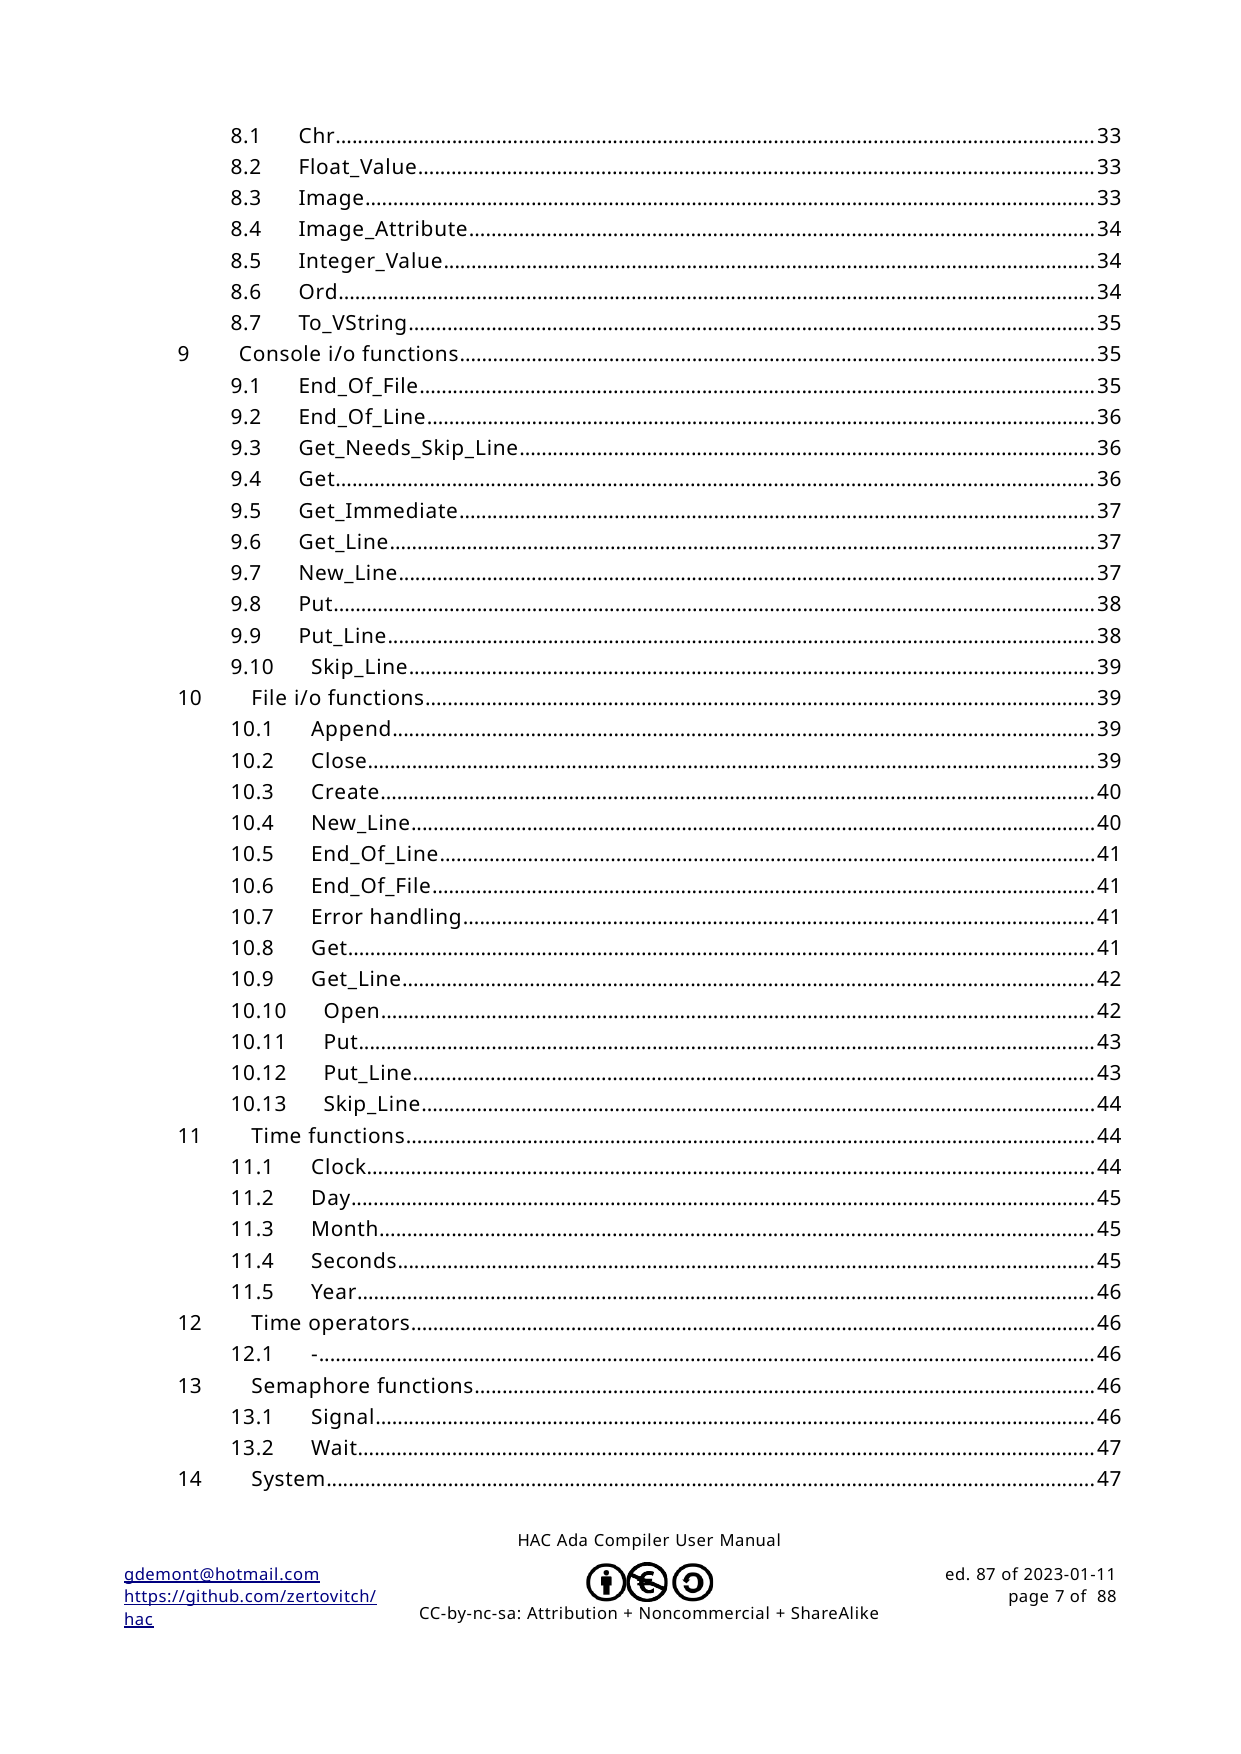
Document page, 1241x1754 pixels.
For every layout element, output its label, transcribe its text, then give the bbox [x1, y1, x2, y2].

text 8.4 Image_Attribute 34 [230, 212, 1122, 243]
text 9.2 End_Of_Line 36 [230, 399, 1122, 431]
text 10.12 Put_Line 43 [230, 1056, 1122, 1087]
text 10.4 New_Line 40 [230, 806, 1122, 837]
text 10.7 Error handling 41 [230, 899, 1122, 931]
text 9.9 Put_Line 38 [230, 618, 1122, 649]
text 9.8 Put 38 [230, 587, 1122, 618]
text 8.2 Float_Value 33 [230, 149, 1122, 181]
text 10.6 End_Of_File 41 [230, 868, 1122, 899]
text 12 Time operators 46 [177, 1306, 1122, 1337]
text 11 Time functions 44 [177, 1118, 1122, 1149]
text 11.3 Month 45 [230, 1212, 1122, 1243]
text 9.6 Get_Line 37 [230, 524, 1122, 556]
text 13.1 Signal 46 [230, 1399, 1122, 1431]
text 8.7 To_VString 35 [230, 306, 1122, 337]
text 11.2 Day 45 [230, 1181, 1122, 1212]
text 10.13 Skip_Line 44 [230, 1087, 1122, 1118]
text 10.8 Get 41 [230, 931, 1122, 962]
text 10.10 Open 42 [230, 993, 1122, 1024]
text 14 System 47 [177, 1462, 1122, 1493]
picture [585, 1562, 668, 1602]
text 11.5 Year 46 [230, 1274, 1122, 1306]
text 9.1 End_Of_File 35 [230, 368, 1122, 399]
text 10.11 Put 43 [230, 1024, 1122, 1056]
text 8.1 Chr 33 [230, 118, 1122, 149]
text 9.10 Skip_Line 39 [230, 649, 1122, 681]
text 10 File i/o functions 39 [177, 681, 1122, 712]
text 9.5 Get_Immediate 37 [230, 493, 1122, 524]
text 10.2 Close 39 [230, 743, 1122, 774]
text 13 Semaphore functions 46 [177, 1368, 1122, 1399]
text 13.2 Wait 47 [230, 1431, 1122, 1462]
text 10.1 Append 39 [230, 712, 1122, 743]
text 10.5 End_Of_Line 41 [230, 837, 1122, 868]
text 8.5 Integer_Value 34 [230, 243, 1122, 274]
text 8.3 Image 33 [230, 181, 1122, 212]
text 10.9 Get_Line 42 [230, 962, 1122, 993]
text 9 Console i/o functions 35 [177, 337, 1122, 368]
picture [672, 1562, 714, 1602]
text 8.6 Ord 34 [230, 274, 1122, 306]
text 9.7 New_Line 37 [230, 556, 1122, 587]
text 12.1 - 46 [230, 1337, 1122, 1368]
text 9.3 Get_Needs_Skip_Line 36 [230, 431, 1122, 462]
text 11.4 Seconds 45 [230, 1243, 1122, 1274]
text 11.1 Clock 44 [230, 1149, 1122, 1181]
text 10.3 Create 40 [230, 774, 1122, 806]
text 9.4 Get 36 [230, 462, 1122, 493]
